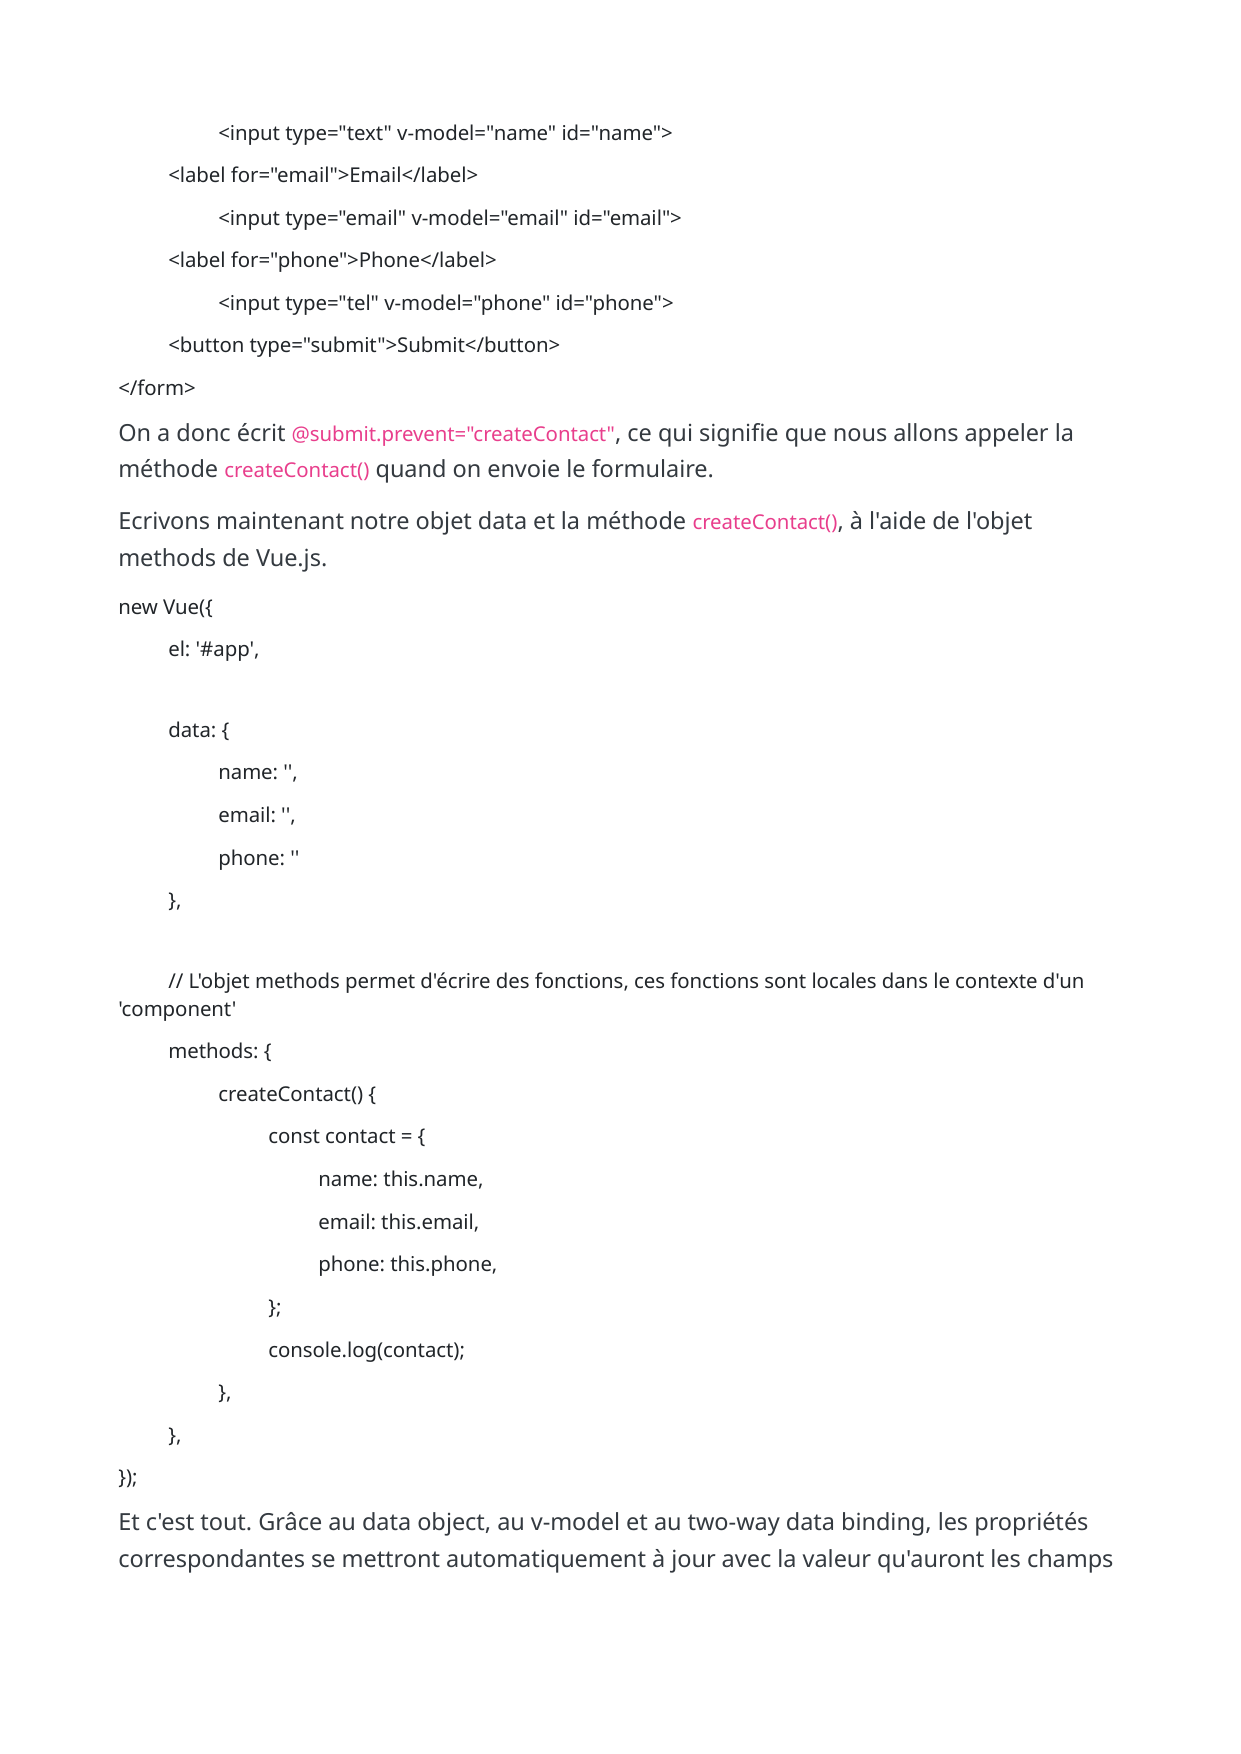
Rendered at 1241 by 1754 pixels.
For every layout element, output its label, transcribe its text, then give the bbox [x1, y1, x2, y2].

text }, [118, 1378, 1122, 1406]
text }); [118, 1463, 1122, 1491]
text <label for="phone">Phone</label> [118, 246, 1122, 274]
text }, [118, 886, 1122, 914]
text <input type="text" v-model="name" id="name"> [118, 118, 1122, 146]
text phone: '' [118, 843, 1122, 871]
text <button type="submit">Submit</button> [118, 331, 1122, 359]
text name: this.name, [118, 1165, 1122, 1193]
text }; [118, 1293, 1122, 1321]
text el: '#app', [118, 634, 1122, 663]
text email: this.email, [118, 1207, 1122, 1235]
text email: '', [118, 801, 1122, 829]
text new Vue({ [118, 592, 1122, 620]
text Et c'est tout. Grâce au data object, au v-model et au two-way data binding, les propriétés correspondantes se mettront automatiquement à jour avec la valeur qu'auront les champs [118, 1505, 1122, 1574]
text On a donc écrit @submit.prevent="createContact", ce qui signifie que nous allons appeler la méthode createContact() quand on envoie le formulaire. [118, 416, 1122, 485]
text phone: this.phone, [118, 1250, 1122, 1278]
text </form> [118, 374, 1122, 401]
text createContact() { [118, 1079, 1122, 1108]
text methods: { [118, 1037, 1122, 1065]
text console.log(contact); [118, 1335, 1122, 1363]
text Ecrivons maintenant notre objet data et la méthode createContact(), à l'aide de l'objet methods de Vue.js. [118, 504, 1122, 573]
text <input type="email" v-model="email" id="email"> [118, 203, 1122, 231]
text const contact = { [118, 1122, 1122, 1150]
text <label for="email">Email</label> [118, 161, 1122, 189]
text <input type="tel" v-model="phone" id="phone"> [118, 288, 1122, 317]
text }, [118, 1420, 1122, 1448]
text // L'objet methods permet d'écrire des fonctions, ces fonctions sont locales dans le contexte d'un 'component' [118, 967, 1122, 1022]
text data: { [118, 715, 1122, 743]
text name: '', [118, 758, 1122, 786]
